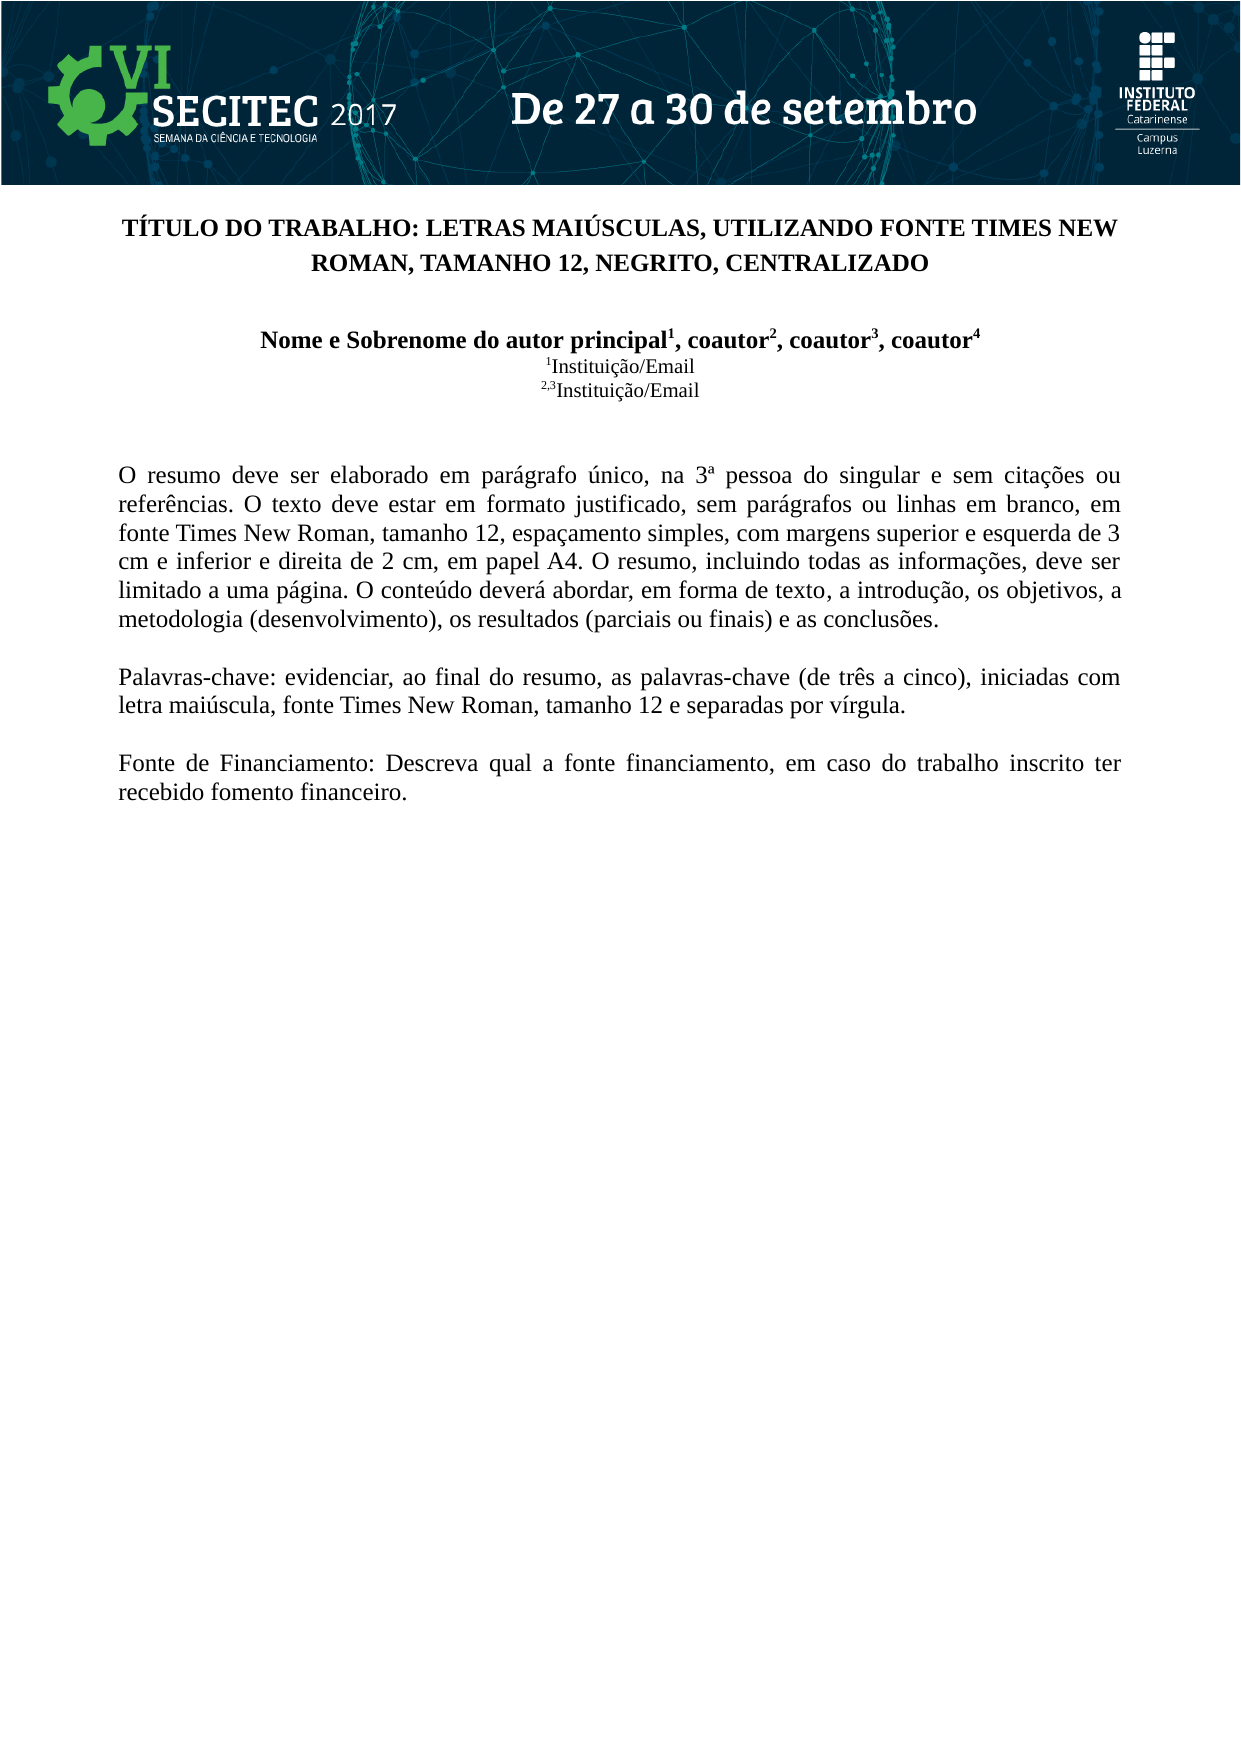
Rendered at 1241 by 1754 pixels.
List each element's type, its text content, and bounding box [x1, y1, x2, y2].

picture [889, 126, 894, 136]
picture [671, 1, 732, 23]
picture [790, 138, 817, 151]
picture [618, 142, 640, 168]
text Nome e Sobrenome do autor principal1, coautor2, coautor3, coautor4 [118, 325, 1122, 354]
picture [458, 84, 495, 123]
picture [528, 19, 539, 27]
picture [1012, 54, 1069, 102]
picture [885, 152, 912, 185]
picture [1096, 1, 1194, 185]
picture [530, 177, 536, 185]
picture [420, 149, 447, 185]
picture [710, 137, 728, 166]
picture [870, 170, 881, 185]
picture [371, 32, 390, 62]
picture [332, 66, 375, 152]
picture [607, 40, 650, 67]
picture [870, 139, 875, 149]
picture [549, 1, 611, 20]
picture [789, 1, 838, 26]
picture [24, 1, 330, 185]
picture [19, 134, 28, 185]
picture [857, 162, 871, 185]
picture [700, 162, 712, 176]
picture [396, 146, 427, 185]
picture [301, 161, 330, 185]
picture [441, 12, 448, 23]
picture [571, 38, 592, 52]
picture [283, 120, 330, 185]
picture [361, 112, 387, 170]
picture [1046, 1, 1072, 86]
picture [862, 1, 868, 10]
picture [23, 100, 56, 185]
picture [1019, 16, 1070, 93]
picture [624, 176, 639, 185]
picture [530, 31, 562, 72]
picture [866, 14, 881, 21]
picture [487, 174, 529, 185]
picture [409, 1, 448, 18]
picture [16, 1, 28, 28]
picture [870, 27, 877, 33]
picture [1077, 122, 1093, 185]
picture [366, 3, 371, 12]
picture [355, 21, 392, 61]
text Fonte de Financiamento: Descreva qual a fonte financiamento, em caso do trabalho inscrito ter recebido fomento financeiro. [118, 748, 1122, 806]
picture [461, 94, 509, 185]
picture [811, 159, 847, 185]
picture [10, 66, 42, 80]
picture [337, 62, 362, 75]
picture [1070, 154, 1079, 185]
picture [737, 1, 775, 99]
picture [551, 30, 574, 56]
picture [1173, 3, 1196, 67]
picture [352, 42, 357, 51]
picture [416, 48, 449, 70]
text 2,3Instituição/Email [118, 378, 1122, 402]
picture [534, 1, 547, 12]
text 1Instituição/Email [118, 354, 1122, 378]
picture [321, 46, 336, 54]
picture [882, 59, 891, 79]
picture [689, 174, 707, 185]
picture [217, 175, 228, 185]
picture [386, 26, 408, 66]
picture [492, 1, 750, 185]
picture [419, 74, 454, 134]
picture [1073, 65, 1087, 97]
picture [870, 1, 877, 12]
picture [160, 162, 177, 185]
picture [930, 172, 951, 185]
picture [1199, 14, 1209, 62]
picture [1234, 17, 1238, 39]
picture [1051, 111, 1082, 134]
picture [585, 51, 662, 87]
picture [405, 40, 410, 55]
picture [493, 1, 537, 34]
picture [365, 18, 372, 26]
picture [9, 1, 58, 71]
picture [753, 142, 825, 174]
picture [959, 111, 1050, 171]
picture [753, 165, 814, 185]
picture [544, 13, 555, 23]
picture [361, 65, 381, 91]
picture [978, 142, 1046, 178]
picture [857, 136, 870, 152]
picture [758, 1, 789, 13]
picture [377, 88, 430, 155]
picture [910, 155, 936, 185]
picture [569, 59, 574, 67]
picture [14, 1, 20, 19]
picture [562, 8, 632, 46]
picture [852, 1, 859, 7]
picture [386, 141, 412, 185]
picture [191, 3, 210, 75]
picture [457, 54, 488, 79]
picture [505, 30, 541, 84]
picture [1061, 158, 1073, 185]
picture [767, 46, 785, 74]
picture [1188, 86, 1241, 185]
picture [1, 99, 22, 185]
picture [439, 131, 465, 185]
picture [452, 29, 471, 43]
picture [336, 39, 352, 60]
picture [977, 1, 1010, 17]
picture [19, 1, 47, 40]
picture [1220, 13, 1232, 22]
picture [1203, 1, 1233, 5]
picture [1085, 168, 1090, 185]
text O resumo deve ser elaborado em parágrafo único, na 3ª pessoa do singular e sem citações ou referências. O texto deve estar em formato justificado, sem parágrafos ou linhas em branco, em fonte Times New Roman, tamanho 12, espaçamento simples, com margens superior e esquerda de 3 cm e inferior e direita de 2 cm, em papel A4. O resumo, incluindo todas as informações, deve ser limitado a uma página. O conteúdo deverá abordar, em forma de texto, a introdução, os objetivos, a metodologia (desenvolvimento), os resultados (parciais ou finais) e as conclusões. [118, 460, 1122, 633]
picture [640, 151, 647, 157]
picture [420, 24, 449, 50]
picture [453, 77, 469, 99]
picture [179, 162, 189, 185]
picture [208, 170, 217, 185]
picture [452, 43, 474, 63]
picture [1206, 5, 1229, 13]
picture [637, 167, 669, 185]
picture [838, 155, 866, 185]
picture [1, 88, 23, 133]
picture [752, 1, 957, 168]
picture [334, 142, 362, 185]
picture [416, 71, 431, 78]
picture [1070, 29, 1076, 59]
picture [435, 111, 457, 142]
picture [400, 14, 435, 48]
picture [346, 12, 359, 36]
picture [376, 67, 411, 97]
picture [150, 132, 157, 138]
picture [354, 79, 370, 102]
text TÍTULO DO TRABALHO: LETRAS MAIÚSCULAS, UTILIZANDO FONTE TIMES NEW ROMAN, TAMANHO 12, NEGRITO, CENTRALIZADO [118, 213, 1122, 276]
picture [955, 29, 1048, 162]
picture [1072, 1, 1093, 87]
picture [900, 150, 910, 171]
picture [1, 1, 12, 56]
picture [841, 12, 877, 89]
picture [452, 1, 509, 38]
picture [1059, 105, 1082, 113]
picture [873, 34, 885, 59]
picture [497, 37, 525, 66]
picture [188, 162, 206, 185]
picture [944, 150, 952, 163]
picture [367, 162, 372, 171]
picture [884, 1, 933, 40]
picture [402, 1, 413, 10]
picture [1047, 129, 1074, 167]
picture [780, 19, 815, 50]
picture [821, 128, 864, 160]
picture [994, 1, 1041, 47]
picture [1201, 26, 1233, 72]
picture [476, 55, 505, 88]
picture [754, 4, 783, 35]
picture [889, 44, 894, 52]
picture [735, 179, 750, 185]
picture [1, 75, 13, 85]
picture [933, 165, 948, 177]
picture [643, 156, 691, 185]
picture [467, 44, 485, 58]
text Palavras-chave: evidenciar, ao final do resumo, as palavras-chave (de três a cinco), iniciadas com letra maiúscula, fonte Times New Roman, tamanho 12 e separadas por vírgula. [118, 662, 1122, 719]
picture [818, 14, 838, 58]
picture [867, 82, 876, 92]
picture [216, 1, 359, 49]
picture [848, 161, 867, 185]
picture [1042, 1, 1048, 8]
picture [162, 154, 177, 159]
picture [160, 148, 169, 154]
picture [1047, 143, 1071, 185]
picture [957, 1, 982, 48]
picture [482, 36, 507, 46]
picture [954, 175, 1039, 185]
picture [871, 150, 889, 161]
picture [1203, 52, 1241, 132]
picture [989, 25, 1013, 56]
